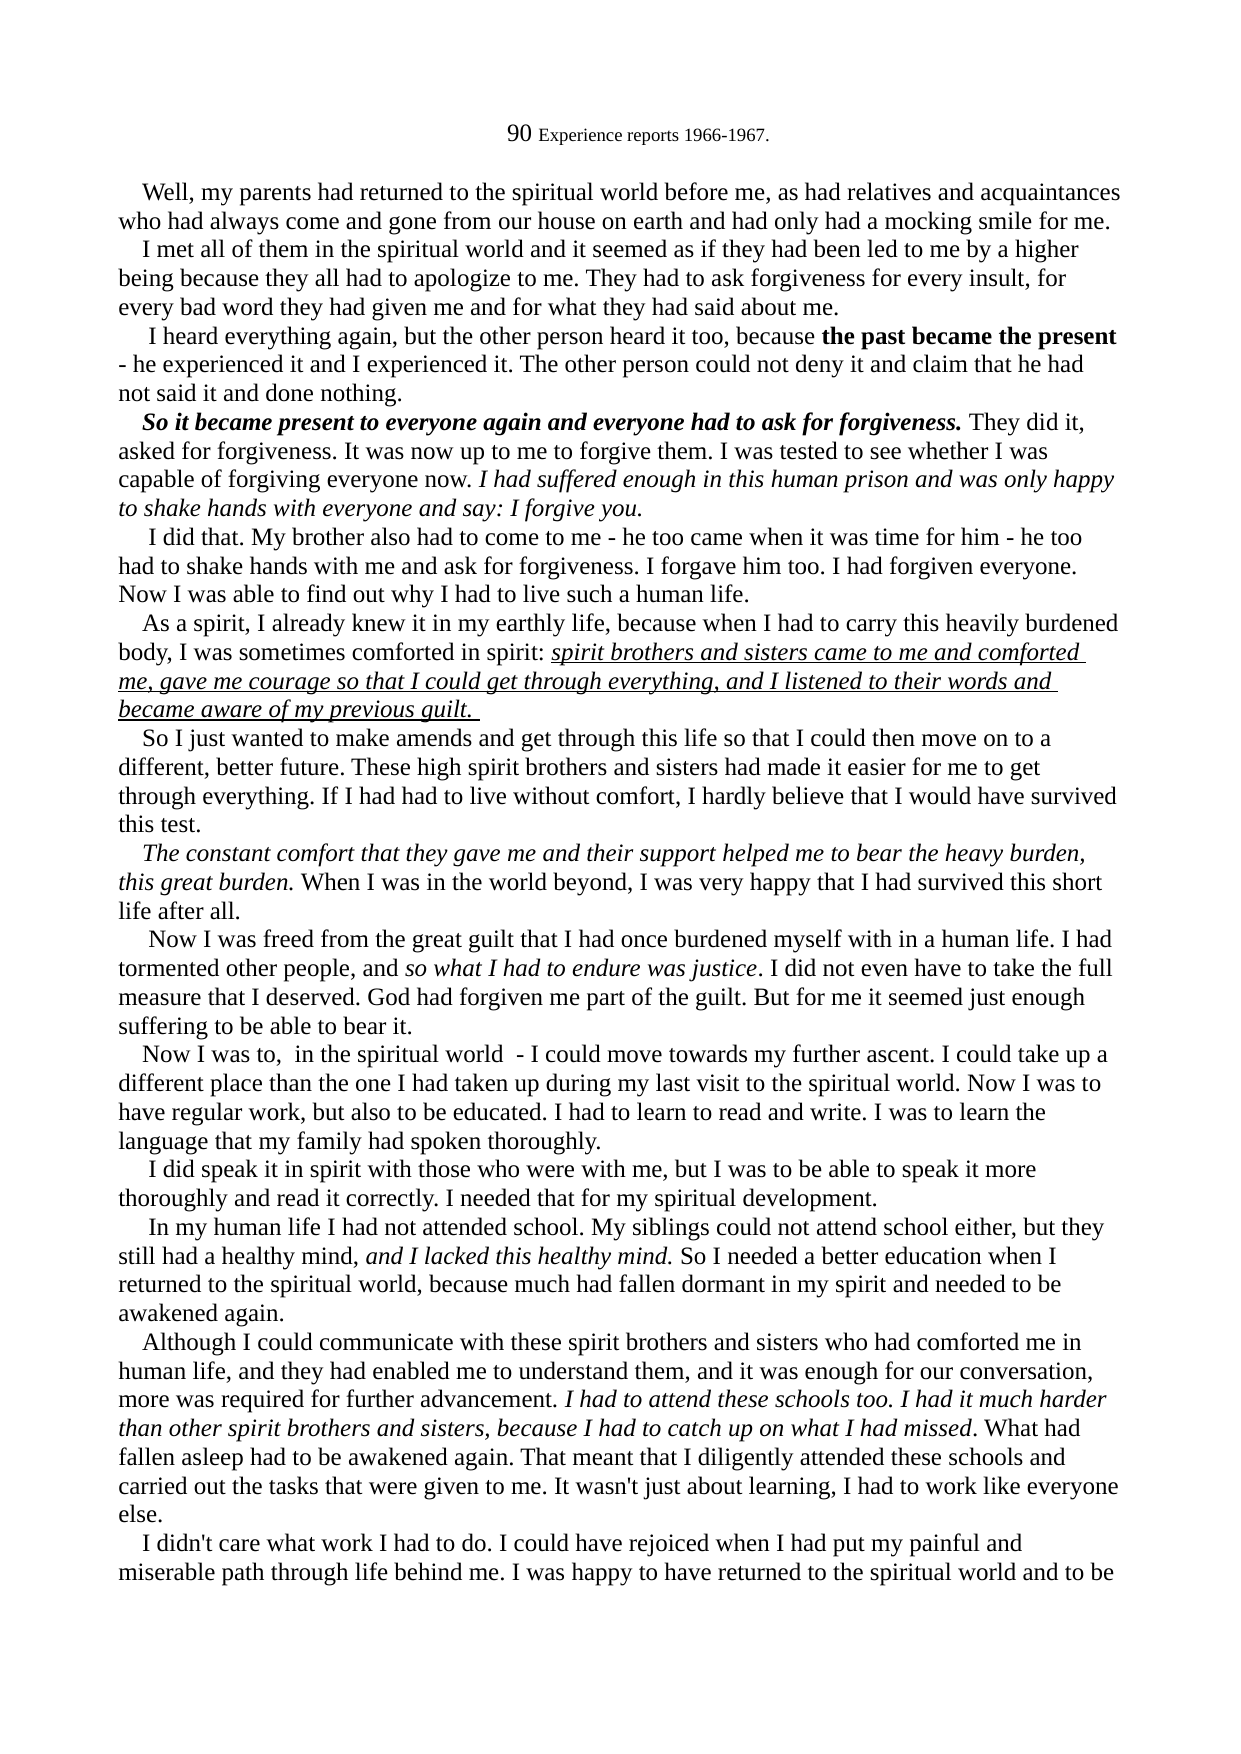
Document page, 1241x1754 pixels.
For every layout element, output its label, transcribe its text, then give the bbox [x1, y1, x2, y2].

text I heard everything again, but the other person heard it too, because the past became the present - he experienced it and I experienced it. The other person could not deny it and claim that he had not said it and done nothing. [118, 321, 1122, 407]
text I did that. My brother also had to come to me - he too came when it was time for him - he too had to shake hands with me and ask for forgiveness. I forgave him too. I had forgiven everyone. Now I was able to find out why I had to live such a human life. [118, 522, 1122, 608]
text Now I was to, in the spiritual world - I could move towards my further ascent. I could take up a different place than the one I had taken up during my last visit to the spiritual world. Now I was to have regular work, but also to be educated. I had to learn to read and write. I was to learn the language that my family had spoken thoroughly. [118, 1039, 1122, 1154]
text Well, my parents had returned to the spiritual world before me, as had relatives and acquaintances who had always come and gone from our house on earth and had only had a mocking smile for me. [118, 177, 1122, 234]
text So it became present to everyone again and everyone had to ask for forgiveness. They did it, asked for forgiveness. It was now up to me to forgive them. I was tested to see whether I was capable of forgiving everyone now. I had suffered enough in this human prison and was only happy to shake hands with everyone and say: I forgive you. [118, 407, 1122, 522]
text I didn't care what work I had to do. I could have rejoiced when I had put my painful and miserable path through life behind me. I was happy to have returned to the spiritual world and to be [118, 1528, 1122, 1586]
text So I just wanted to make amends and get through this life so that I could then move on to a different, better future. These high spirit brothers and sisters had made it easier for me to get through everything. If I had had to live without comfort, I hardly believe that I would have survived this test. [118, 723, 1122, 838]
text Although I could communicate with these spirit brothers and sisters who had comforted me in human life, and they had enabled me to understand them, and it was enough for our conversation, more was required for further advancement. I had to attend these schools too. I had it much harder than other spirit brothers and sisters, because I had to catch up on what I had missed. What had fallen asleep had to be awakened again. That meant that I diligently attended these schools and carried out the tasks that were given to me. It wasn't just about learning, I had to work like everyone else. [118, 1327, 1122, 1528]
text I did speak it in spirit with those who were with me, but I was to be able to speak it more thoroughly and read it correctly. I needed that for my spiritual development. [118, 1154, 1122, 1212]
text I met all of them in the spiritual world and it seemed as if they had been led to me by a higher being because they all had to apologize to me. They had to ask forgiveness for every insult, for every bad word they had given me and for what they had said about me. [118, 234, 1122, 321]
text Now I was freed from the great guilt that I had once burdened myself with in a human life. I had tormented other people, and so what I had to endure was justice. I did not even have to take the full measure that I deserved. God had forgiven me part of the guilt. But for me it seemed just enough suffering to be able to bear it. [118, 924, 1122, 1039]
text As a spirit, I already knew it in my earthly life, because when I had to carry this heavily burdened body, I was sometimes comforted in spirit: spirit brothers and sisters came to me and comforted me, gave me courage so that I could get through everything, and I listened to their words and became aware of my previous guilt. [118, 608, 1122, 723]
text The constant comfort that they gave me and their support helped me to bear the heavy burden, this great burden. When I was in the world beyond, I was very happy that I had survived this short life after all. [118, 838, 1122, 924]
text In my human life I had not attended school. My siblings could not attend school either, but they still had a healthy mind, and I lacked this healthy mind. So I needed a better education when I returned to the spiritual world, because much had fallen dormant in my spirit and needed to be awakened again. [118, 1212, 1122, 1327]
